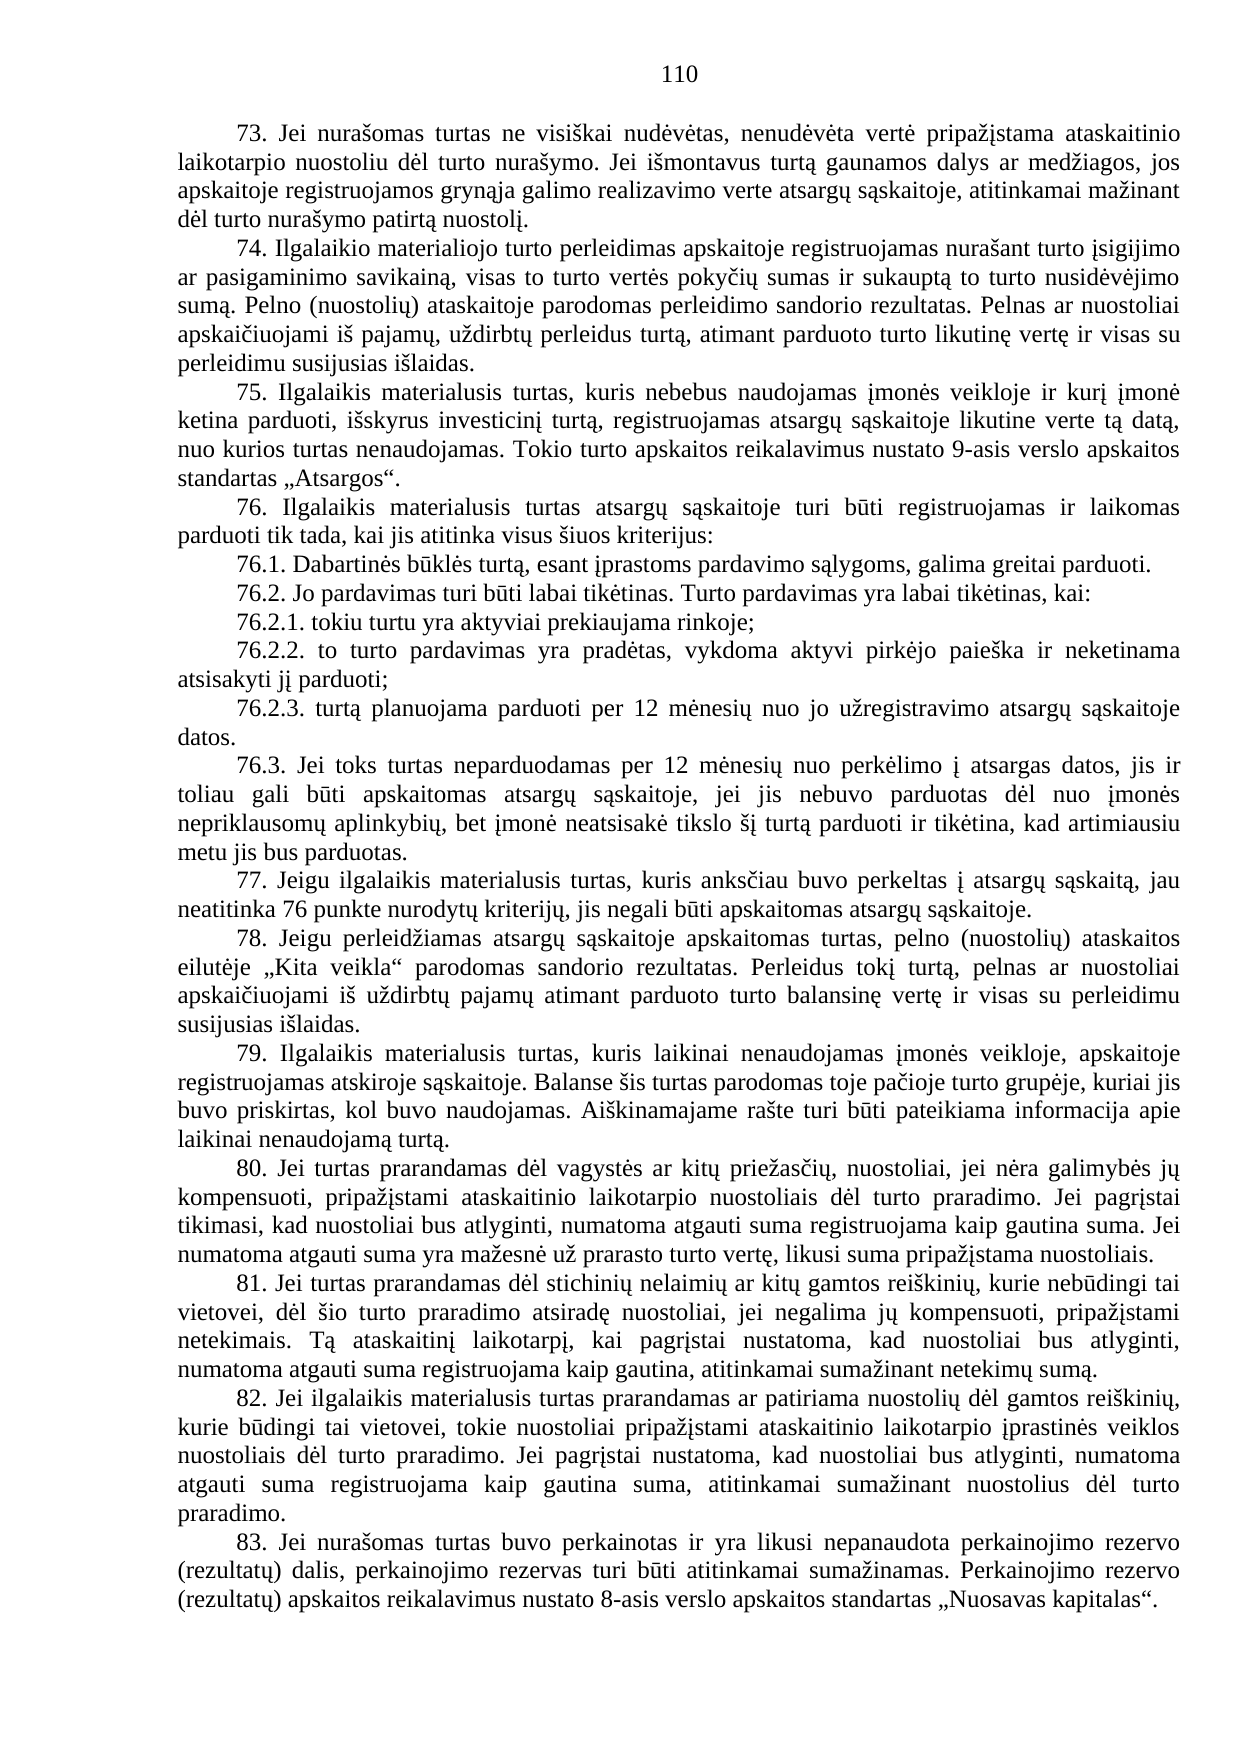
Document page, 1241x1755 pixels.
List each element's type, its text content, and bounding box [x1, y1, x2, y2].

text 74. Ilgalaikio materialiojo turto perleidimas apskaitoje registruojamas nurašant turto įsigijimo ar pasigaminimo savikainą, visas to turto vertės pokyčių sumas ir sukauptą to turto nusidėvėjimo sumą. Pelno (nuostolių) ataskaitoje parodomas perleidimo sandorio rezultatas. Pelnas ar nuostoliai apskaičiuojami iš pajamų, uždirbtų perleidus turtą, atimant parduoto turto likutinę vertę ir visas su perleidimu susijusias išlaidas. [177, 233, 1181, 377]
text 76.2. Jo pardavimas turi būti labai tikėtinas. Turto pardavimas yra labai tikėtinas, kai: [177, 578, 1181, 607]
text 76.2.3. turtą planuojama parduoti per 12 mėnesių nuo jo užregistravimo atsargų sąskaitoje datos. [177, 693, 1181, 751]
text 76.1. Dabartinės būklės turtą, esant įprastoms pardavimo sąlygoms, galima greitai parduoti. [177, 549, 1181, 578]
text 77. Jeigu ilgalaikis materialusis turtas, kuris anksčiau buvo perkeltas į atsargų sąskaitą, jau neatitinka 76 punkte nurodytų kriterijų, jis negali būti apskaitomas atsargų sąskaitoje. [177, 866, 1181, 923]
text 76. Ilgalaikis materialusis turtas atsargų sąskaitoje turi būti registruojamas ir laikomas parduoti tik tada, kai jis atitinka visus šiuos kriterijus: [177, 492, 1181, 549]
text 79. Ilgalaikis materialusis turtas, kuris laikinai nenaudojamas įmonės veikloje, apskaitoje registruojamas atskiroje sąskaitoje. Balanse šis turtas parodomas toje pačioje turto grupėje, kuriai jis buvo priskirtas, kol buvo naudojamas. Aiškinamajame rašte turi būti pateikiama informacija apie laikinai nenaudojamą turtą. [177, 1038, 1181, 1153]
text 80. Jei turtas prarandamas dėl vagystės ar kitų priežasčių, nuostoliai, jei nėra galimybės jų kompensuoti, pripažįstami ataskaitinio laikotarpio nuostoliais dėl turto praradimo. Jei pagrįstai tikimasi, kad nuostoliai bus atlyginti, numatoma atgauti suma registruojama kaip gautina suma. Jei numatoma atgauti suma yra mažesnė už prarasto turto vertę, likusi suma pripažįstama nuostoliais. [177, 1153, 1181, 1268]
text 76.2.1. tokiu turtu yra aktyviai prekiaujama rinkoje; [177, 607, 1181, 636]
text 76.2.2. to turto pardavimas yra pradėtas, vykdoma aktyvi pirkėjo paieška ir neketinama atsisakyti jį parduoti; [177, 636, 1181, 693]
text 82. Jei ilgalaikis materialusis turtas prarandamas ar patiriama nuostolių dėl gamtos reiškinių, kurie būdingi tai vietovei, tokie nuostoliai pripažįstami ataskaitinio laikotarpio įprastinės veiklos nuostoliais dėl turto praradimo. Jei pagrįstai nustatoma, kad nuostoliai bus atlyginti, numatoma atgauti suma registruojama kaip gautina suma, atitinkamai sumažinant nuostolius dėl turto praradimo. [177, 1383, 1181, 1527]
text 76.3. Jei toks turtas neparduodamas per 12 mėnesių nuo perkėlimo į atsargas datos, jis ir toliau gali būti apskaitomas atsargų sąskaitoje, jei jis nebuvo parduotas dėl nuo įmonės nepriklausomų aplinkybių, bet įmonė neatsisakė tikslo šį turtą parduoti ir tikėtina, kad artimiausiu metu jis bus parduotas. [177, 751, 1181, 866]
text 78. Jeigu perleidžiamas atsargų sąskaitoje apskaitomas turtas, pelno (nuostolių) ataskaitos eilutėje „Kita veikla“ parodomas sandorio rezultatas. Perleidus tokį turtą, pelnas ar nuostoliai apskaičiuojami iš uždirbtų pajamų atimant parduoto turto balansinę vertę ir visas su perleidimu susijusias išlaidas. [177, 923, 1181, 1038]
text 81. Jei turtas prarandamas dėl stichinių nelaimių ar kitų gamtos reiškinių, kurie nebūdingi tai vietovei, dėl šio turto praradimo atsiradę nuostoliai, jei negalima jų kompensuoti, pripažįstami netekimais. Tą ataskaitinį laikotarpį, kai pagrįstai nustatoma, kad nuostoliai bus atlyginti, numatoma atgauti suma registruojama kaip gautina, atitinkamai sumažinant netekimų sumą. [177, 1268, 1181, 1383]
text 83. Jei nurašomas turtas buvo perkainotas ir yra likusi nepanaudota perkainojimo rezervo (rezultatų) dalis, perkainojimo rezervas turi būti atitinkamai sumažinamas. Perkainojimo rezervo (rezultatų) apskaitos reikalavimus nustato 8-asis verslo apskaitos standartas „Nuosavas kapitalas“. [177, 1527, 1181, 1613]
text 73. Jei nurašomas turtas ne visiškai nudėvėtas, nenudėvėta vertė pripažįstama ataskaitinio laikotarpio nuostoliu dėl turto nurašymo. Jei išmontavus turtą gaunamos dalys ar medžiagos, jos apskaitoje registruojamos grynąja galimo realizavimo verte atsargų sąskaitoje, atitinkamai mažinant dėl turto nurašymo patirtą nuostolį. [177, 118, 1181, 233]
text 75. Ilgalaikis materialusis turtas, kuris nebebus naudojamas įmonės veikloje ir kurį įmonė ketina parduoti, išskyrus investicinį turtą, registruojamas atsargų sąskaitoje likutine verte tą datą, nuo kurios turtas nenaudojamas. Tokio turto apskaitos reikalavimus nustato 9-asis verslo apskaitos standartas „Atsargos“. [177, 377, 1181, 492]
